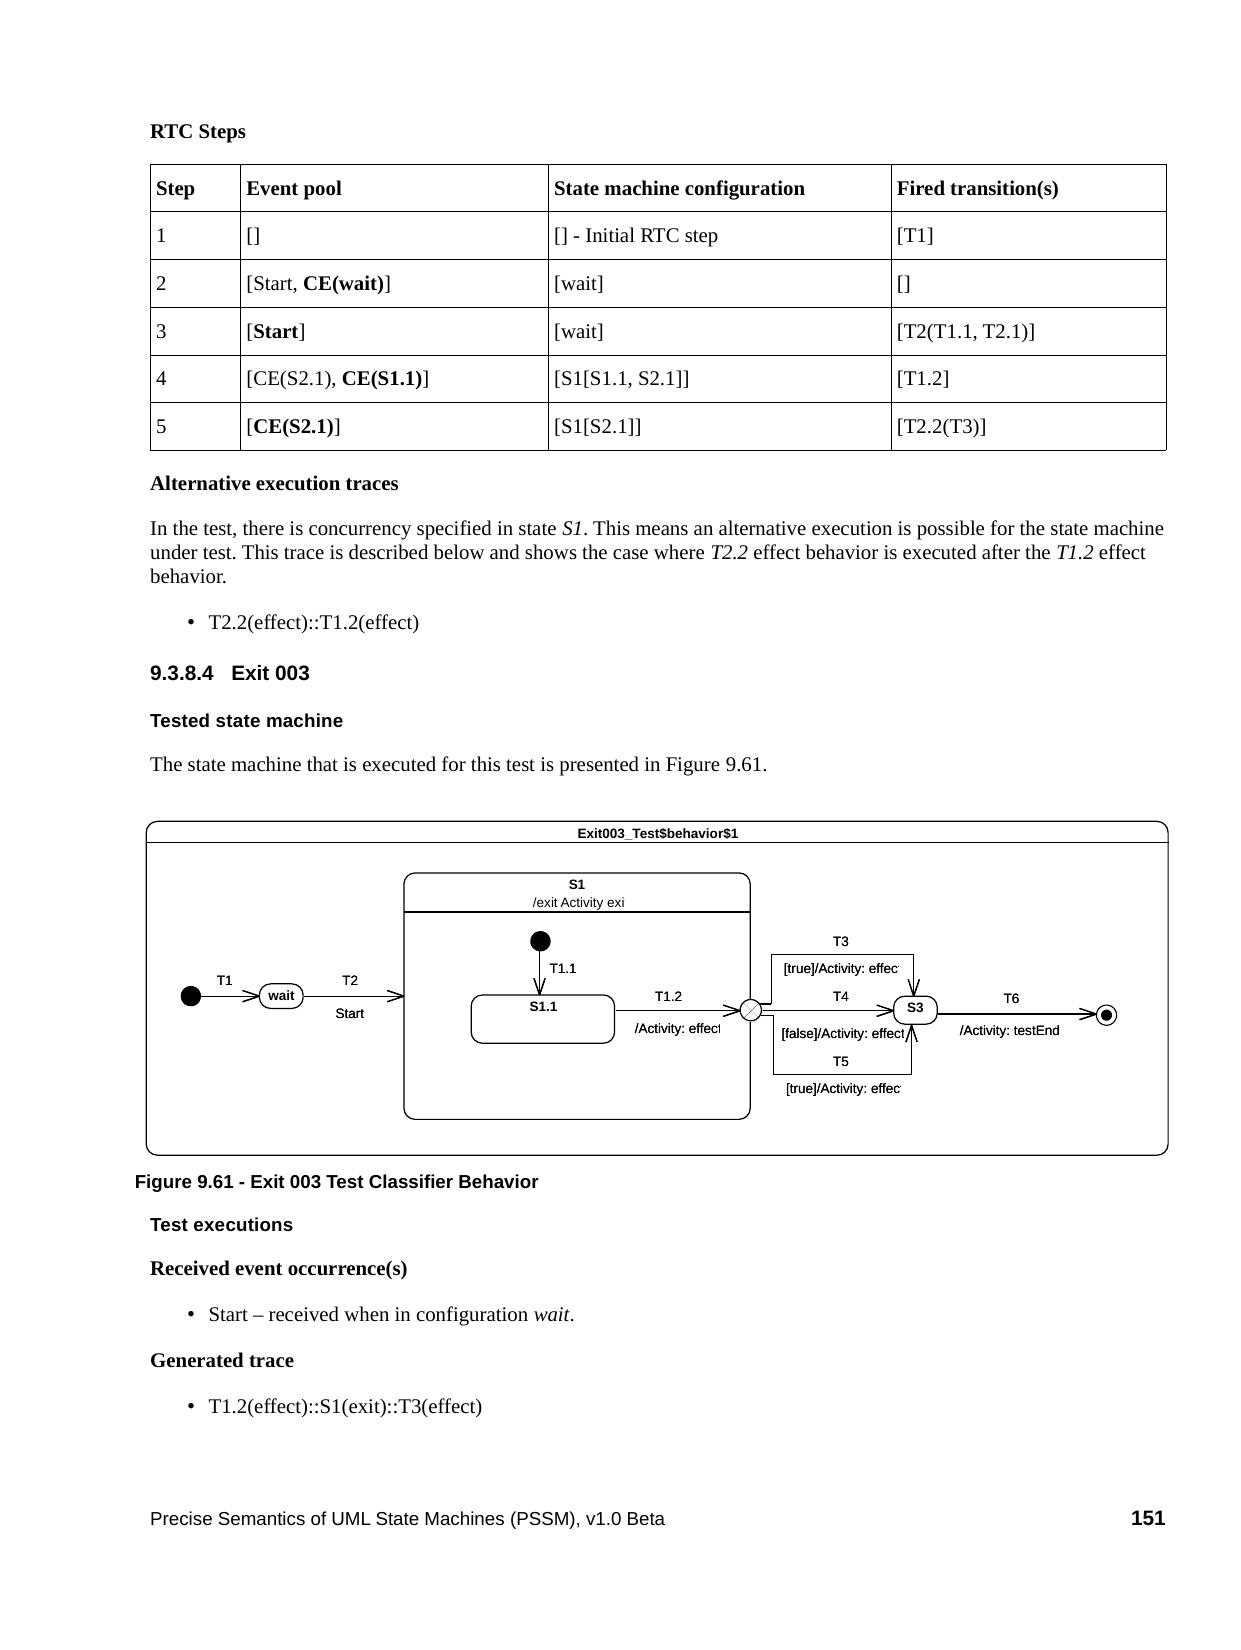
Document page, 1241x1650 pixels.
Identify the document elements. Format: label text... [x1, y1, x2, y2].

table_cell [wait] [549, 260, 891, 307]
text Alternative execution traces [150, 471, 1166, 495]
table_cell [S1[S1.1, S2.1]] [549, 356, 891, 402]
text In the test, there is concurrency specified in state S1. This means an alternative execution is possible for the state machine under test. This trace is described below and shows the case where T2.2 effect behavior is executed after the T1.2 effect behavior. [150, 516, 1166, 588]
text The state machine that is executed for this test is presented in Figure 9.61. [150, 752, 1166, 776]
list Start – received when in configuration wait. [187, 1301, 1166, 1326]
table_cell [CE(S2.1)] [241, 403, 548, 450]
text Figure 9.61 - Exit 003 Test Classifier Behavior [134, 809, 1181, 1193]
table_cell 3 [151, 308, 240, 354]
table_header Event pool [241, 165, 548, 211]
table_cell [S1[S2.1]] [549, 403, 891, 450]
table_cell [T1] [892, 212, 1166, 259]
text RTC Steps [150, 118, 1166, 143]
table_header Fired transition(s) [892, 165, 1166, 211]
text Generated trace [150, 1347, 1166, 1372]
table_cell 2 [151, 260, 240, 307]
table_cell [CE(S2.1), CE(S1.1)] [241, 356, 548, 402]
table_cell [Start, CE(wait)] [241, 260, 548, 307]
table_cell [T1.2] [892, 356, 1166, 402]
table_cell [T2(T1.1, T2.1)] [892, 308, 1166, 354]
table_cell [] [241, 212, 548, 259]
table_cell 5 [151, 403, 240, 450]
table_cell [wait] [549, 308, 891, 354]
list T2.2(effect)::T1.2(effect) [187, 609, 1166, 634]
subtitle Exit 003 [150, 659, 1166, 684]
subtitle Test executions [150, 1193, 1166, 1235]
subtitle Tested state machine [150, 709, 1166, 731]
table_header Step [151, 165, 240, 211]
table_cell [Start] [241, 308, 548, 354]
table_header State machine configuration [549, 165, 891, 211]
subtitle [134, 797, 1181, 809]
table_cell [] - Initial RTC step [549, 212, 891, 259]
table_cell [] [892, 260, 1166, 307]
table_cell [T2.2(T3)] [892, 403, 1166, 450]
list T1.2(effect)::S1(exit)::T3(effect) [187, 1393, 1166, 1418]
text Received event occurrence(s) [150, 1256, 1166, 1280]
table_cell 1 [151, 212, 240, 259]
table_cell 4 [151, 356, 240, 402]
